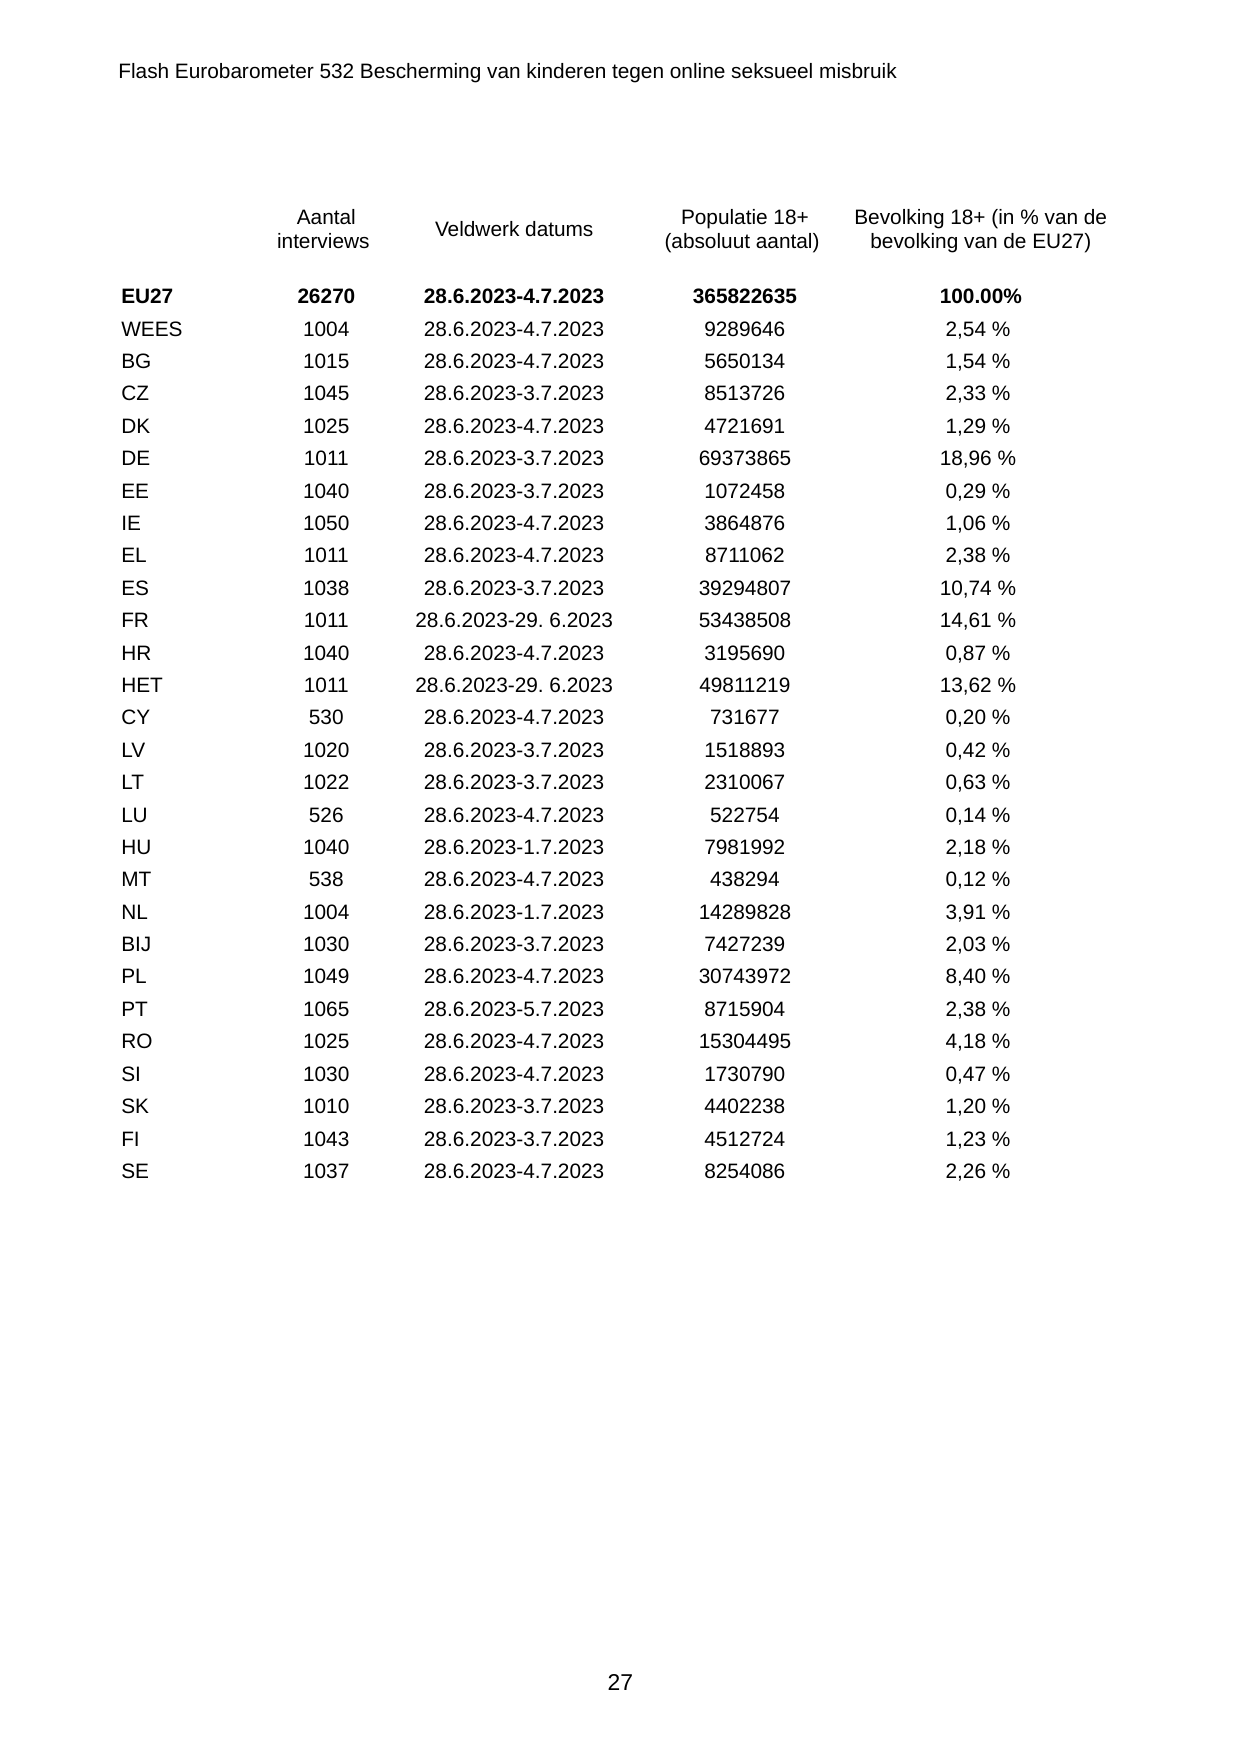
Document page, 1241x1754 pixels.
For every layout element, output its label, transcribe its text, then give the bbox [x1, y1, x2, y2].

table_cell 9289646 [639, 312, 851, 345]
table_cell 28.6.2023-4.7.2023 [395, 636, 638, 669]
table_cell 4721691 [639, 410, 851, 442]
table_cell 7981992 [639, 831, 851, 863]
table_cell 1011 [257, 604, 395, 636]
table_cell 1,54 % [851, 345, 1110, 377]
table_cell FI [118, 1122, 257, 1154]
table_cell 530 [257, 701, 395, 733]
table_cell 1,29 % [851, 410, 1110, 442]
table_cell 1043 [257, 1122, 395, 1154]
table_cell 28.6.2023-3.7.2023 [395, 734, 638, 766]
table_cell 1011 [257, 669, 395, 701]
table_cell 8711062 [639, 539, 851, 571]
table_cell 49811219 [639, 669, 851, 701]
table_cell EL [118, 539, 257, 571]
table_cell 522754 [639, 798, 851, 831]
table_cell 39294807 [639, 571, 851, 604]
table_cell 0,47 % [851, 1058, 1110, 1090]
table_cell EE [118, 474, 257, 507]
table_cell 3,91 % [851, 895, 1110, 928]
table_cell LT [118, 766, 257, 798]
table_cell 28.6.2023-29. 6.2023 [395, 604, 638, 636]
table_cell 28.6.2023-3.7.2023 [395, 474, 638, 507]
table_cell CY [118, 701, 257, 733]
table_cell 2,18 % [851, 831, 1110, 863]
table_cell 1,20 % [851, 1090, 1110, 1122]
table_cell 1022 [257, 766, 395, 798]
table_cell 1040 [257, 636, 395, 669]
table_cell 2310067 [639, 766, 851, 798]
table_header Aantal interviews [257, 177, 395, 280]
table_cell 28.6.2023-3.7.2023 [395, 377, 638, 409]
table_cell 1045 [257, 377, 395, 409]
table_cell 1025 [257, 1025, 395, 1057]
table_cell HU [118, 831, 257, 863]
table_cell 1025 [257, 410, 395, 442]
table_cell 5650134 [639, 345, 851, 377]
table_cell 1011 [257, 539, 395, 571]
table_cell SE [118, 1155, 257, 1187]
table_cell 526 [257, 798, 395, 831]
table_cell 3195690 [639, 636, 851, 669]
table_cell 14,61 % [851, 604, 1110, 636]
table_cell 4402238 [639, 1090, 851, 1122]
table_cell 28.6.2023-3.7.2023 [395, 1122, 638, 1154]
table_cell 1040 [257, 474, 395, 507]
table_cell 2,03 % [851, 928, 1110, 960]
table_cell 2,38 % [851, 993, 1110, 1025]
table_cell 28.6.2023-4.7.2023 [395, 863, 638, 895]
table_cell 1011 [257, 442, 395, 474]
table_cell 1040 [257, 831, 395, 863]
table_cell 28.6.2023-3.7.2023 [395, 766, 638, 798]
table_cell 0,12 % [851, 863, 1110, 895]
table_cell 28.6.2023-4.7.2023 [395, 410, 638, 442]
table_cell 28.6.2023-1.7.2023 [395, 895, 638, 928]
table_cell 28.6.2023-4.7.2023 [395, 539, 638, 571]
table_cell 8,40 % [851, 960, 1110, 993]
table_cell 28.6.2023-4.7.2023 [395, 701, 638, 733]
table_cell 28.6.2023-4.7.2023 [395, 312, 638, 345]
table_cell WEES [118, 312, 257, 345]
table_cell EU27 [118, 280, 257, 312]
table_cell BIJ [118, 928, 257, 960]
table_cell 28.6.2023-4.7.2023 [395, 1155, 638, 1187]
table_cell 1,23 % [851, 1122, 1110, 1154]
table_cell 53438508 [639, 604, 851, 636]
table_cell 538 [257, 863, 395, 895]
table_cell 4512724 [639, 1122, 851, 1154]
table_cell DK [118, 410, 257, 442]
table_cell 0,42 % [851, 734, 1110, 766]
table_cell FR [118, 604, 257, 636]
table_cell 2,33 % [851, 377, 1110, 409]
table_cell 28.6.2023-3.7.2023 [395, 571, 638, 604]
table_cell 1004 [257, 312, 395, 345]
table_cell 14289828 [639, 895, 851, 928]
table_cell 28.6.2023-4.7.2023 [395, 798, 638, 831]
table_cell 13,62 % [851, 669, 1110, 701]
table_cell LU [118, 798, 257, 831]
table_cell 100.00% [851, 280, 1110, 312]
table_header Populatie 18+ (absoluut aantal) [639, 177, 851, 280]
table_cell 1730790 [639, 1058, 851, 1090]
table_cell RO [118, 1025, 257, 1057]
table_cell 1004 [257, 895, 395, 928]
table_cell BG [118, 345, 257, 377]
table_cell 28.6.2023-4.7.2023 [395, 1058, 638, 1090]
table_cell 2,38 % [851, 539, 1110, 571]
table_cell DE [118, 442, 257, 474]
table_cell CZ [118, 377, 257, 409]
table_cell 438294 [639, 863, 851, 895]
table_cell 28.6.2023-4.7.2023 [395, 345, 638, 377]
table_cell 8254086 [639, 1155, 851, 1187]
table_cell PL [118, 960, 257, 993]
table_cell 3864876 [639, 507, 851, 539]
table_cell NL [118, 895, 257, 928]
table_cell 28.6.2023-3.7.2023 [395, 1090, 638, 1122]
table_cell 0,63 % [851, 766, 1110, 798]
table_cell 2,54 % [851, 312, 1110, 345]
table_cell SK [118, 1090, 257, 1122]
table_cell 28.6.2023-3.7.2023 [395, 442, 638, 474]
table_cell 1518893 [639, 734, 851, 766]
table_cell LV [118, 734, 257, 766]
table_cell 1065 [257, 993, 395, 1025]
table_cell 8513726 [639, 377, 851, 409]
table_cell 8715904 [639, 993, 851, 1025]
table_cell 1,06 % [851, 507, 1110, 539]
table_cell 69373865 [639, 442, 851, 474]
table_cell 1050 [257, 507, 395, 539]
table_header Veldwerk datums [395, 177, 638, 280]
table_cell 731677 [639, 701, 851, 733]
table_cell 0,20 % [851, 701, 1110, 733]
table_cell 28.6.2023-4.7.2023 [395, 507, 638, 539]
table_cell 28.6.2023-4.7.2023 [395, 960, 638, 993]
table_cell 1030 [257, 928, 395, 960]
table_cell 2,26 % [851, 1155, 1110, 1187]
table_cell 1038 [257, 571, 395, 604]
table_cell 0,87 % [851, 636, 1110, 669]
table_cell 0,29 % [851, 474, 1110, 507]
table_header Bevolking 18+ (in % van de bevolking van de EU27) [851, 177, 1110, 280]
table_cell 10,74 % [851, 571, 1110, 604]
table_cell 28.6.2023-29. 6.2023 [395, 669, 638, 701]
table_cell 30743972 [639, 960, 851, 993]
table_cell 1020 [257, 734, 395, 766]
table_cell 1015 [257, 345, 395, 377]
table_cell HET [118, 669, 257, 701]
table_cell 28.6.2023-4.7.2023 [395, 1025, 638, 1057]
table_cell 28.6.2023-3.7.2023 [395, 928, 638, 960]
table_cell 365822635 [639, 280, 851, 312]
table_cell 1049 [257, 960, 395, 993]
table_cell PT [118, 993, 257, 1025]
table_cell 15304495 [639, 1025, 851, 1057]
table_cell 4,18 % [851, 1025, 1110, 1057]
table_cell 0,14 % [851, 798, 1110, 831]
table_cell 28.6.2023-1.7.2023 [395, 831, 638, 863]
table_cell 1037 [257, 1155, 395, 1187]
table_cell 28.6.2023-5.7.2023 [395, 993, 638, 1025]
table_cell ES [118, 571, 257, 604]
table_cell HR [118, 636, 257, 669]
table_header [118, 177, 257, 280]
table_cell 28.6.2023-4.7.2023 [395, 280, 638, 312]
table_cell 1030 [257, 1058, 395, 1090]
table_cell SI [118, 1058, 257, 1090]
table_cell 1010 [257, 1090, 395, 1122]
table_cell 26270 [257, 280, 395, 312]
table_cell 1072458 [639, 474, 851, 507]
table_cell MT [118, 863, 257, 895]
table_cell 18,96 % [851, 442, 1110, 474]
table_cell IE [118, 507, 257, 539]
table_cell 7427239 [639, 928, 851, 960]
